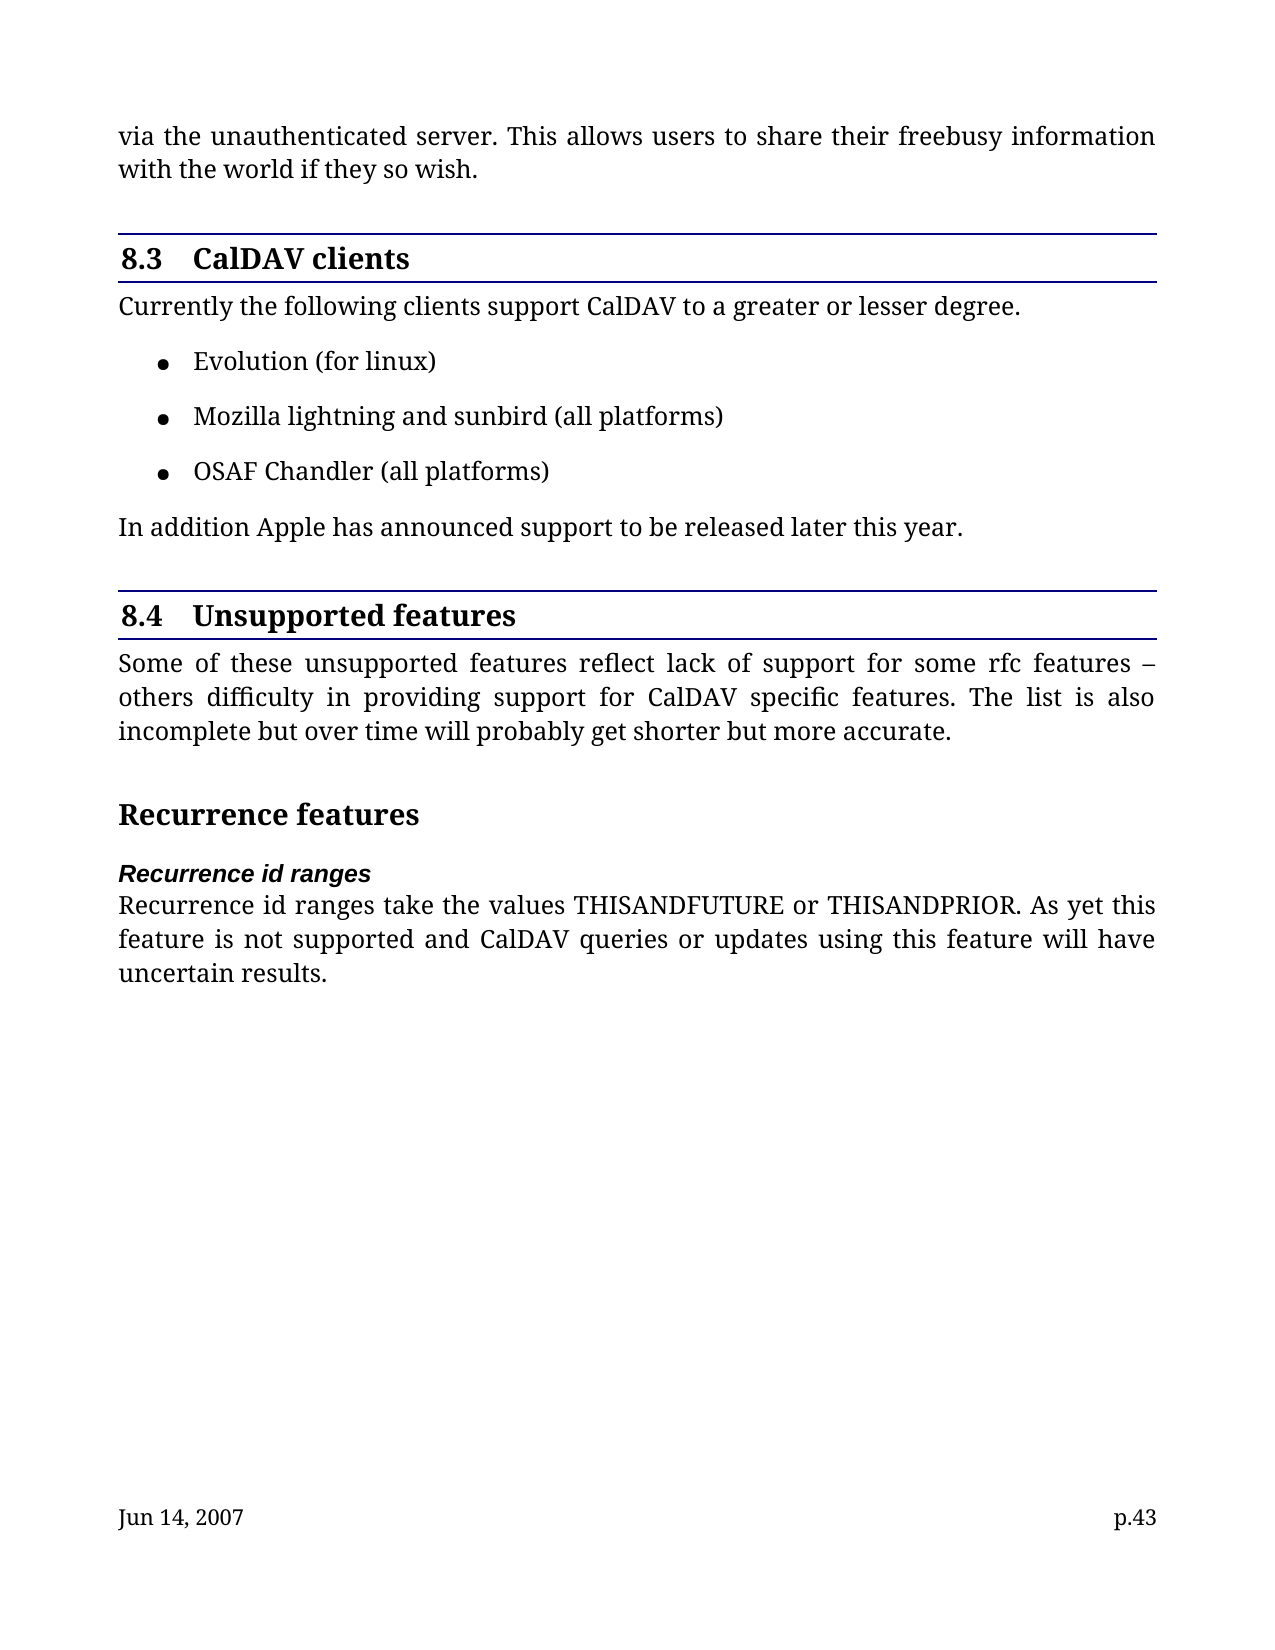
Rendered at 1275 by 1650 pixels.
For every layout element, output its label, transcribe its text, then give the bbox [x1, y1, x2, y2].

subtitle Unsupported features [118, 592, 1157, 638]
subtitle Recurrence features [118, 794, 1157, 834]
text Recurrence id ranges take the values THISANDFUTURE or THISANDPRIOR. As yet this feature is not supported and CalDAV queries or updates using this feature will have uncertain results. [118, 887, 1157, 989]
subtitle Recurrence id ranges [118, 860, 1157, 887]
text Currently the following clients support CalDAV to a greater or lesser degree. [118, 289, 1157, 323]
list Evolution (for linux) [156, 344, 1157, 378]
text via the unauthenticated server. This allows users to share their freebusy information with the world if they so wish. [118, 118, 1157, 186]
list Mozilla lightning and sunbird (all platforms) [156, 399, 1157, 433]
text Some of these unsupported features reflect lack of support for some rfc features – others difficulty in providing support for CalDAV specific features. The list is also incomplete but over time will probably get shorter but more accurate. [118, 646, 1157, 748]
subtitle CalDAV clients [118, 235, 1157, 281]
text In addition Apple has announced support to be released later this year. [118, 509, 1157, 543]
list OSAF Chandler (all platforms) [156, 454, 1157, 488]
